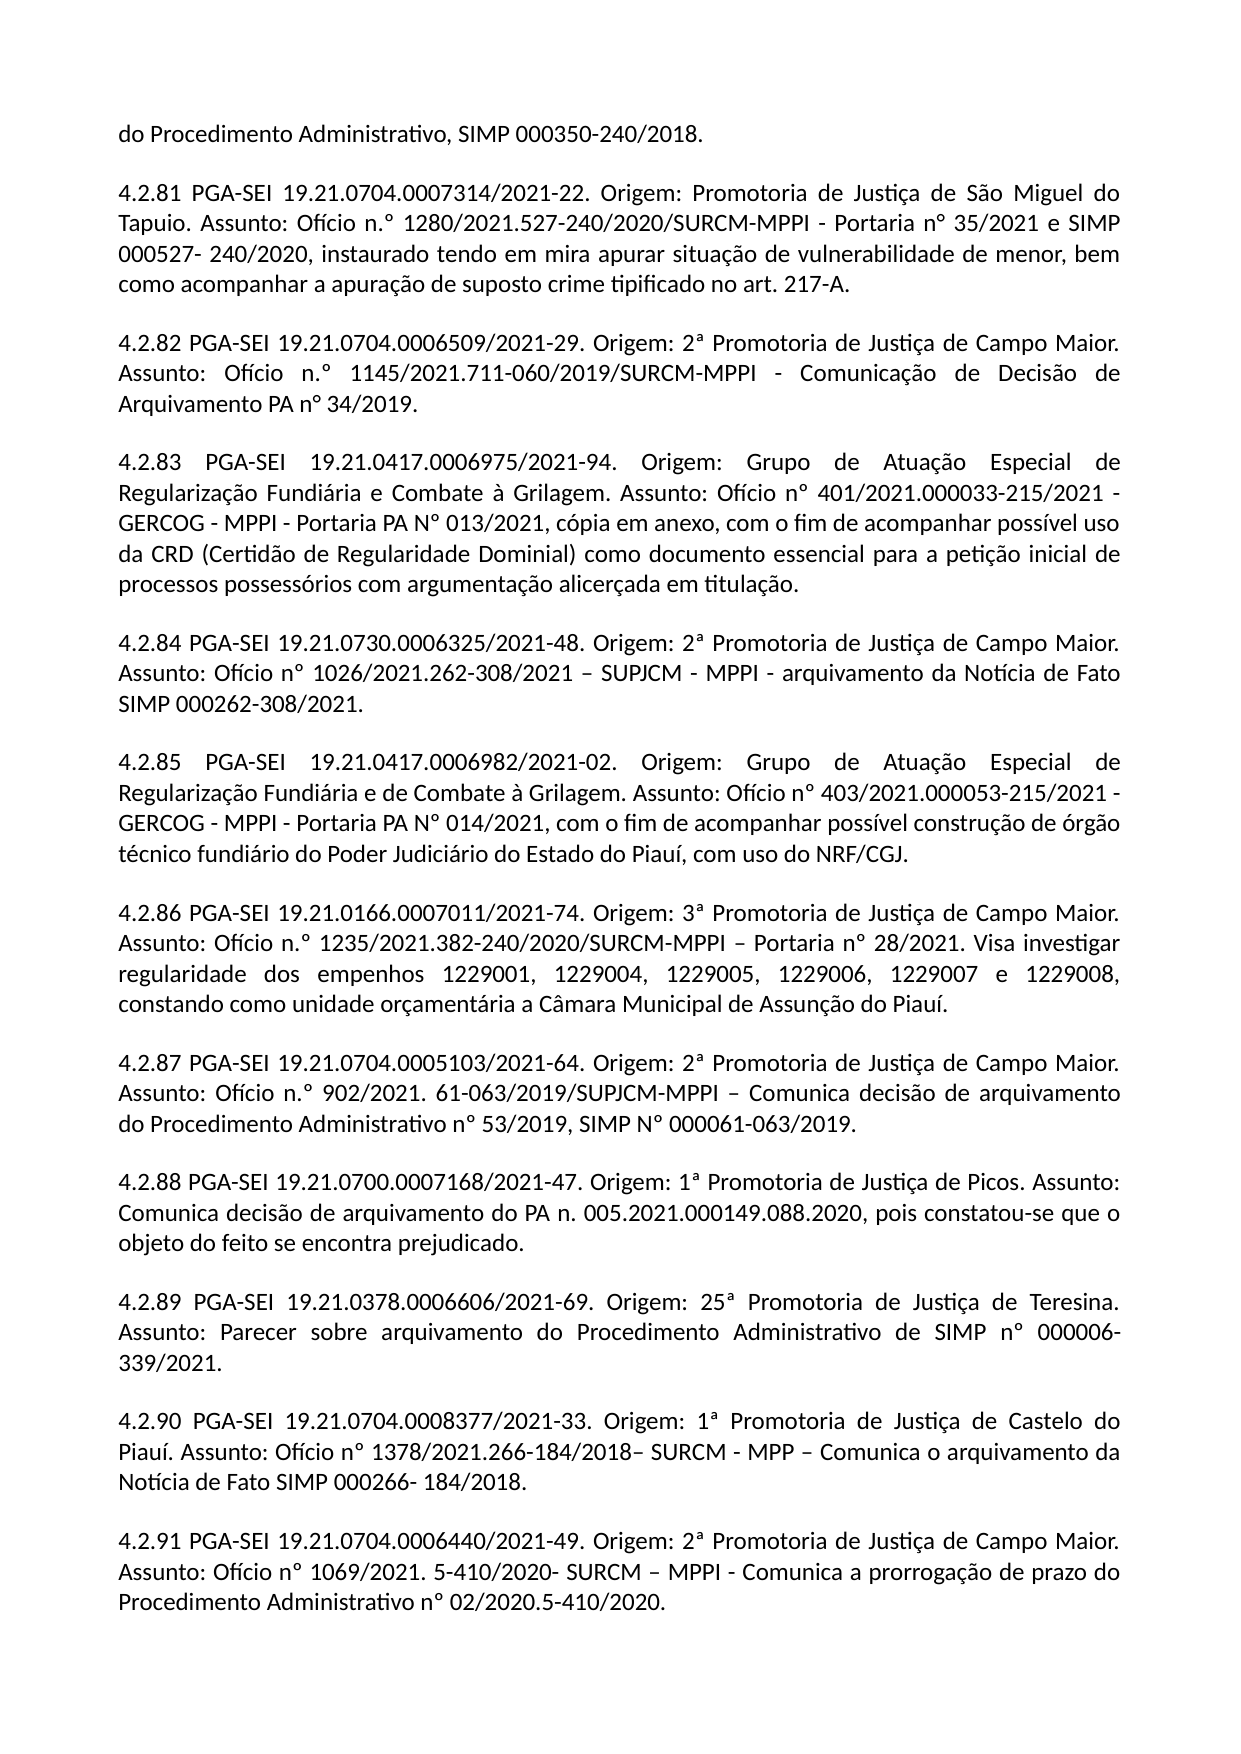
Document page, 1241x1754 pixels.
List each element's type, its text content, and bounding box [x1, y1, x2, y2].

text 4.2.90 PGA-SEI 19.21.0704.0008377/2021-33. Origem: 1ª Promotoria de Justiça de Castelo do Piauí. Assunto: Ofício nº 1378/2021.266-184/2018– SURCM - MPP – Comunica o arquivamento da Notícia de Fato SIMP 000266- 184/2018. [118, 1406, 1122, 1497]
text 4.2.89 PGA-SEI 19.21.0378.0006606/2021-69. Origem: 25ª Promotoria de Justiça de Teresina. Assunto: Parecer sobre arquivamento do Procedimento Administrativo de SIMP nº 000006-339/2021. [118, 1286, 1122, 1377]
text 4.2.91 PGA-SEI 19.21.0704.0006440/2021-49. Origem: 2ª Promotoria de Justiça de Campo Maior. Assunto: Ofício nº 1069/2021. 5-410/2020- SURCM – MPPI - Comunica a prorrogação de prazo do Procedimento Administrativo nº 02/2020.5-410/2020. [118, 1525, 1122, 1617]
text 4.2.87 PGA-SEI 19.21.0704.0005103/2021-64. Origem: 2ª Promotoria de Justiça de Campo Maior. Assunto: Ofício n.º 902/2021. 61-063/2019/SUPJCM-MPPI – Comunica decisão de arquivamento do Procedimento Administrativo nº 53/2019, SIMP Nº 000061-063/2019. [118, 1047, 1122, 1138]
text 4.2.84 PGA-SEI 19.21.0730.0006325/2021-48. Origem: 2ª Promotoria de Justiça de Campo Maior. Assunto: Ofício nº 1026/2021.262-308/2021 – SUPJCM - MPPI - arquivamento da Notícia de Fato SIMP 000262-308/2021. [118, 627, 1122, 718]
text 4.2.85 PGA-SEI 19.21.0417.0006982/2021-02. Origem: Grupo de Atuação Especial de Regularização Fundiária e de Combate à Grilagem. Assunto: Ofício nº 403/2021.000053-215/2021 - GERCOG - MPPI - Portaria PA Nº 014/2021, com o fim de acompanhar possível construção de órgão técnico fundiário do Poder Judiciário do Estado do Piauí, com uso do NRF/CGJ. [118, 747, 1122, 869]
text 4.2.88 PGA-SEI 19.21.0700.0007168/2021-47. Origem: 1ª Promotoria de Justiça de Picos. Assunto: Comunica decisão de arquivamento do PA n. 005.2021.000149.088.2020, pois constatou-se que o objeto do feito se encontra prejudicado. [118, 1166, 1122, 1258]
text 4.2.81 PGA-SEI 19.21.0704.0007314/2021-22. Origem: Promotoria de Justiça de São Miguel do Tapuio. Assunto: Ofício n.º 1280/2021.527-240/2020/SURCM-MPPI - Portaria n° 35/2021 e SIMP 000527- 240/2020, instaurado tendo em mira apurar situação de vulnerabilidade de menor, bem como acompanhar a apuração de suposto crime tipificado no art. 217-A. [118, 177, 1122, 299]
text 4.2.86 PGA-SEI 19.21.0166.0007011/2021-74. Origem: 3ª Promotoria de Justiça de Campo Maior. Assunto: Ofício n.º 1235/2021.382-240/2020/SURCM-MPPI – Portaria nº 28/2021. Visa investigar regularidade dos empenhos 1229001, 1229004, 1229005, 1229006, 1229007 e 1229008, constando como unidade orçamentária a Câmara Municipal de Assunção do Piauí. [118, 897, 1122, 1019]
text do Procedimento Administrativo, SIMP 000350-240/2018. [118, 118, 1122, 149]
text 4.2.82 PGA-SEI 19.21.0704.0006509/2021-29. Origem: 2ª Promotoria de Justiça de Campo Maior. Assunto: Ofício n.º 1145/2021.711-060/2019/SURCM-MPPI - Comunicação de Decisão de Arquivamento PA n° 34/2019. [118, 327, 1122, 418]
text 4.2.83 PGA-SEI 19.21.0417.0006975/2021-94. Origem: Grupo de Atuação Especial de Regularização Fundiária e Combate à Grilagem. Assunto: Ofício nº 401/2021.000033-215/2021 - GERCOG - MPPI - Portaria PA Nº 013/2021, cópia em anexo, com o fim de acompanhar possível uso da CRD (Certidão de Regularidade Dominial) como documento essencial para a petição inicial de processos possessórios com argumentação alicerçada em titulação. [118, 446, 1122, 599]
